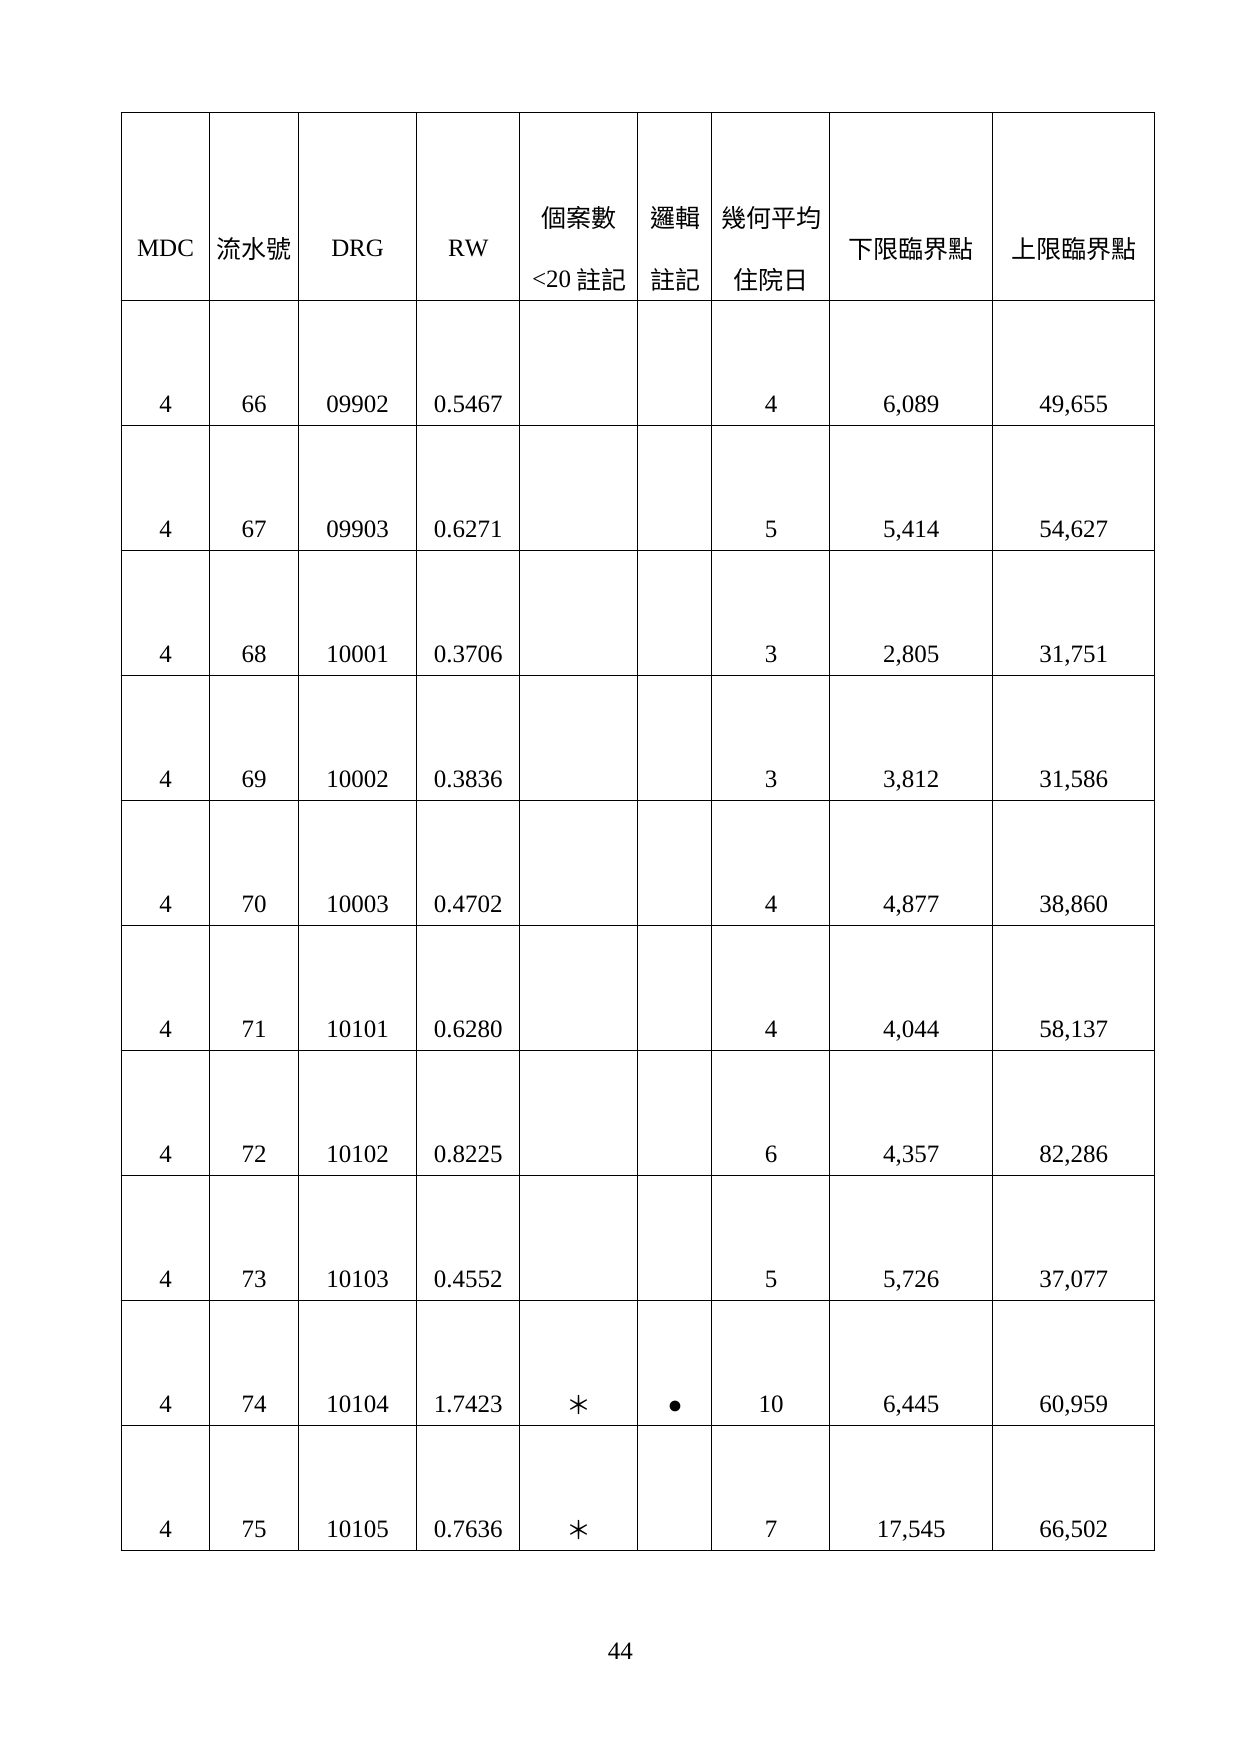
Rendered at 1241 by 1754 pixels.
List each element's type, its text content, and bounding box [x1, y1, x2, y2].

table_cell 4 [122, 1301, 209, 1425]
table_cell 0.7636 [417, 1426, 519, 1550]
table_cell 0.4702 [417, 801, 519, 925]
table_cell ● [638, 1301, 711, 1425]
table_cell 6,089 [830, 301, 992, 425]
table_cell 54,627 [993, 426, 1154, 550]
table_cell 4 [712, 926, 829, 1050]
table_cell [520, 1051, 637, 1175]
table_cell 6 [712, 1051, 829, 1175]
table_cell 31,586 [993, 676, 1154, 800]
table_cell 0.5467 [417, 301, 519, 425]
table_cell 31,751 [993, 551, 1154, 675]
table_cell [638, 1051, 711, 1175]
table_cell 17,545 [830, 1426, 992, 1550]
table_cell 2,805 [830, 551, 992, 675]
table_cell 10003 [299, 801, 416, 925]
table_cell 4 [122, 551, 209, 675]
table_cell [638, 801, 711, 925]
table_cell 4 [122, 1176, 209, 1300]
table_cell 73 [210, 1176, 298, 1300]
table_cell [520, 301, 637, 425]
table_cell 10001 [299, 551, 416, 675]
table_cell 3 [712, 551, 829, 675]
table_cell 4 [122, 801, 209, 925]
table_cell 4 [122, 676, 209, 800]
table_cell 4 [122, 926, 209, 1050]
table_cell ＊ [520, 1301, 637, 1425]
table_cell 1.7423 [417, 1301, 519, 1425]
table_cell [520, 551, 637, 675]
table_cell 37,077 [993, 1176, 1154, 1300]
table_cell [638, 1176, 711, 1300]
table_header 流水號 [210, 113, 298, 300]
table_cell 4 [122, 1051, 209, 1175]
table_cell 5 [712, 1176, 829, 1300]
table_cell 0.6280 [417, 926, 519, 1050]
table_cell [638, 426, 711, 550]
table_cell 5 [712, 426, 829, 550]
table_header RW [417, 113, 519, 300]
table_cell 74 [210, 1301, 298, 1425]
table_cell 58,137 [993, 926, 1154, 1050]
table_cell 5,414 [830, 426, 992, 550]
table_cell 68 [210, 551, 298, 675]
table_cell 38,860 [993, 801, 1154, 925]
table_cell 7 [712, 1426, 829, 1550]
table_cell 4 [122, 301, 209, 425]
table_cell [638, 1426, 711, 1550]
table_cell [520, 676, 637, 800]
table_header MDC [122, 113, 209, 300]
table_cell 4,357 [830, 1051, 992, 1175]
table_cell 4,044 [830, 926, 992, 1050]
table_cell 4 [712, 801, 829, 925]
table_cell 10 [712, 1301, 829, 1425]
table_cell 49,655 [993, 301, 1154, 425]
table_cell 66,502 [993, 1426, 1154, 1550]
table_header 個案數<20註記 [520, 113, 637, 300]
table_cell 4,877 [830, 801, 992, 925]
table_header 幾何平均住院日 [712, 113, 829, 300]
table_cell 71 [210, 926, 298, 1050]
table_cell 10105 [299, 1426, 416, 1550]
table_cell 3,812 [830, 676, 992, 800]
table_cell 60,959 [993, 1301, 1154, 1425]
table_header DRG [299, 113, 416, 300]
table_cell 0.4552 [417, 1176, 519, 1300]
table_cell 0.6271 [417, 426, 519, 550]
table_cell 70 [210, 801, 298, 925]
table_cell 4 [122, 426, 209, 550]
table_cell ＊ [520, 1426, 637, 1550]
table_cell 82,286 [993, 1051, 1154, 1175]
table_cell 5,726 [830, 1176, 992, 1300]
table_cell [638, 926, 711, 1050]
table_cell 09902 [299, 301, 416, 425]
table_cell [638, 301, 711, 425]
table_cell 0.3706 [417, 551, 519, 675]
table_header 上限臨界點 [993, 113, 1154, 300]
table_cell 67 [210, 426, 298, 550]
table_header 邏輯註記 [638, 113, 711, 300]
table_cell [520, 1176, 637, 1300]
table_cell 6,445 [830, 1301, 992, 1425]
table_cell [520, 426, 637, 550]
table_cell 72 [210, 1051, 298, 1175]
table_cell 75 [210, 1426, 298, 1550]
table_cell 10101 [299, 926, 416, 1050]
table_cell 10002 [299, 676, 416, 800]
table_cell [638, 551, 711, 675]
table_cell 0.3836 [417, 676, 519, 800]
table_cell 10102 [299, 1051, 416, 1175]
table_cell 09903 [299, 426, 416, 550]
table_cell 10104 [299, 1301, 416, 1425]
table_cell 66 [210, 301, 298, 425]
table_header 下限臨界點 [830, 113, 992, 300]
table_cell 4 [122, 1426, 209, 1550]
table_cell 0.8225 [417, 1051, 519, 1175]
table_cell [520, 926, 637, 1050]
table_cell 10103 [299, 1176, 416, 1300]
table_cell [520, 801, 637, 925]
table_cell [638, 676, 711, 800]
table_cell 69 [210, 676, 298, 800]
table_cell 3 [712, 676, 829, 800]
table_cell 4 [712, 301, 829, 425]
